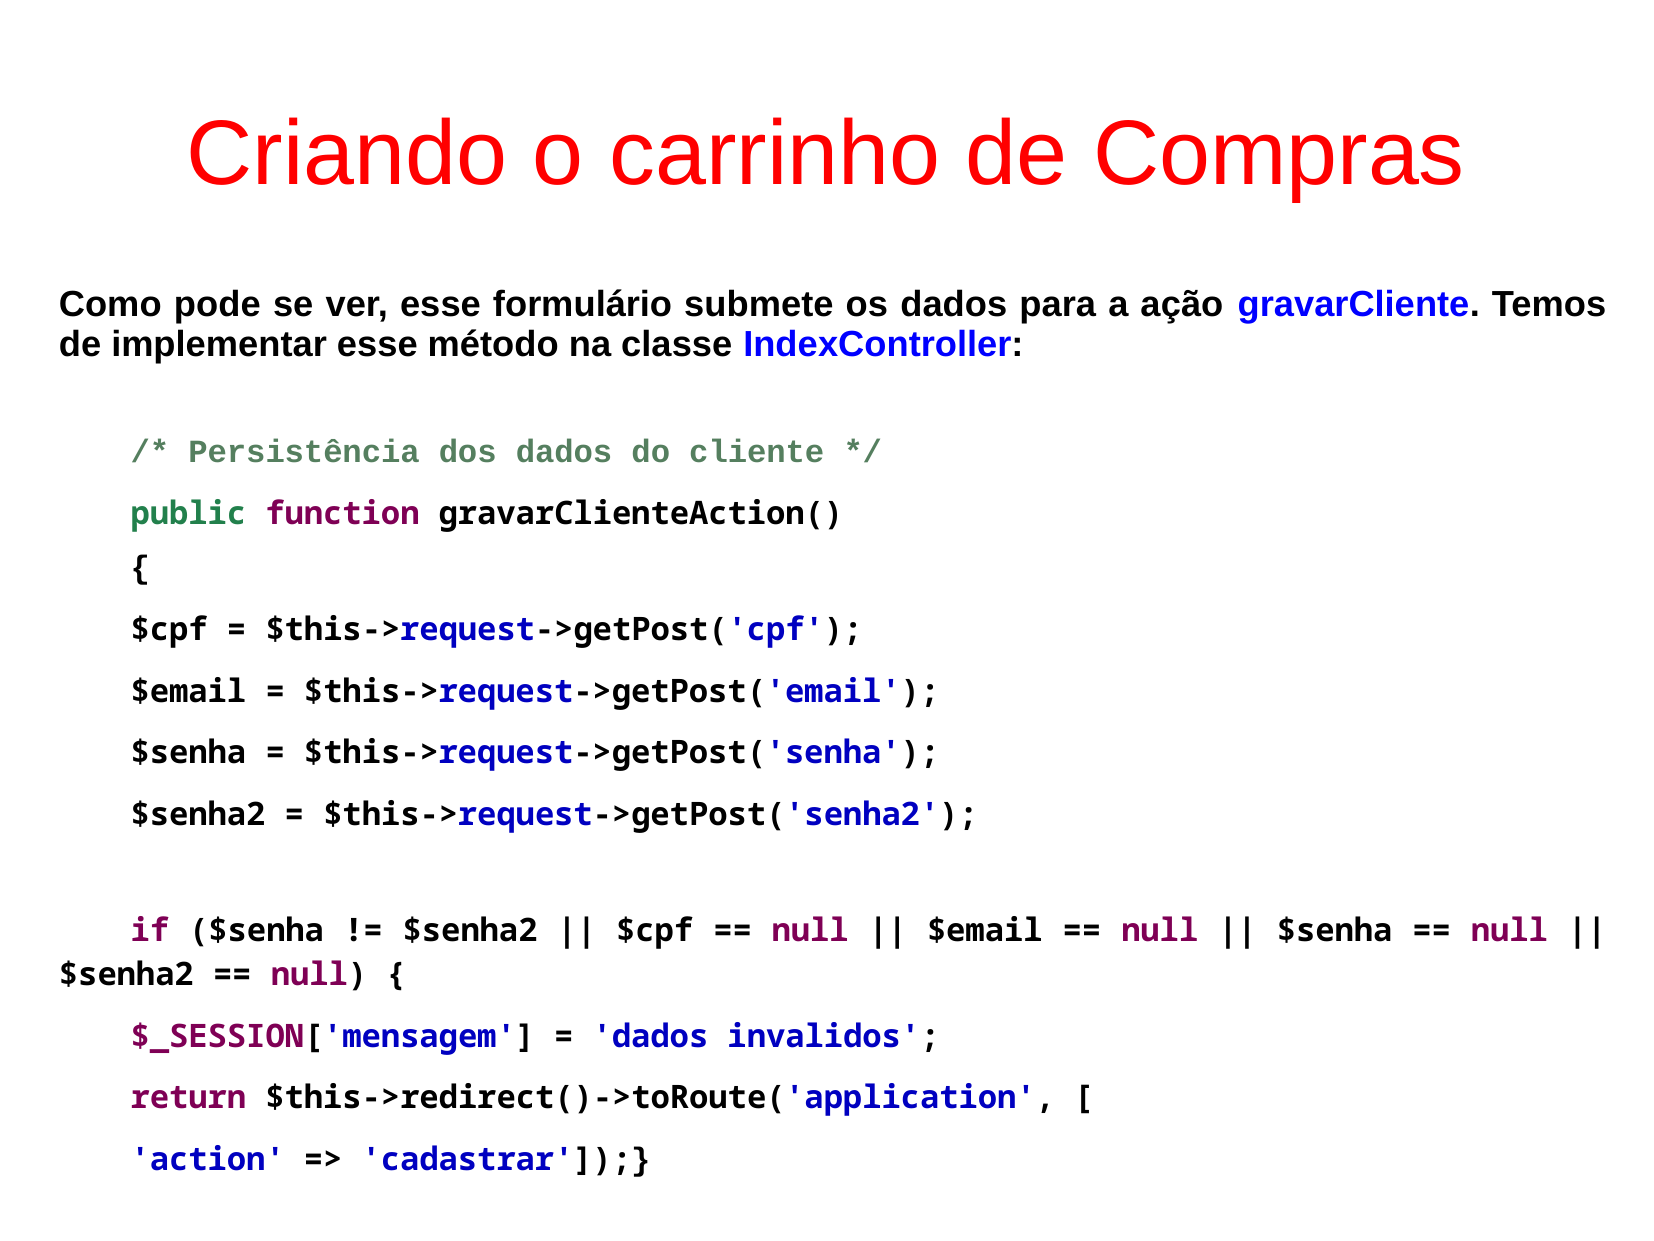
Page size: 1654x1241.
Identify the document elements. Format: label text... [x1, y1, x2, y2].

title Criando o carrinho de Compras [82, 49, 1571, 257]
list Como pode se ver, esse formulário submete os dados para a ação gravarCliente. Temos de implementar esse método na classe IndexController: /* Persistência dos dados do cliente */ public function gravarClienteAction() { $cpf = $this->request->getPost('cpf'); $email = $this->request->getPost('email'); $senha = $this->request->getPost('senha'); $senha2 = $this->request->getPost('senha2'); if ($senha != $senha2 || $cpf == null || $email == null || $senha == null || $senha2 == null) { $_SESSION['mensagem'] = 'dados invalidos'; return $this->redirect()->toRoute('application', [ 'action' => 'cadastrar']);} [59, 283, 1607, 1182]
